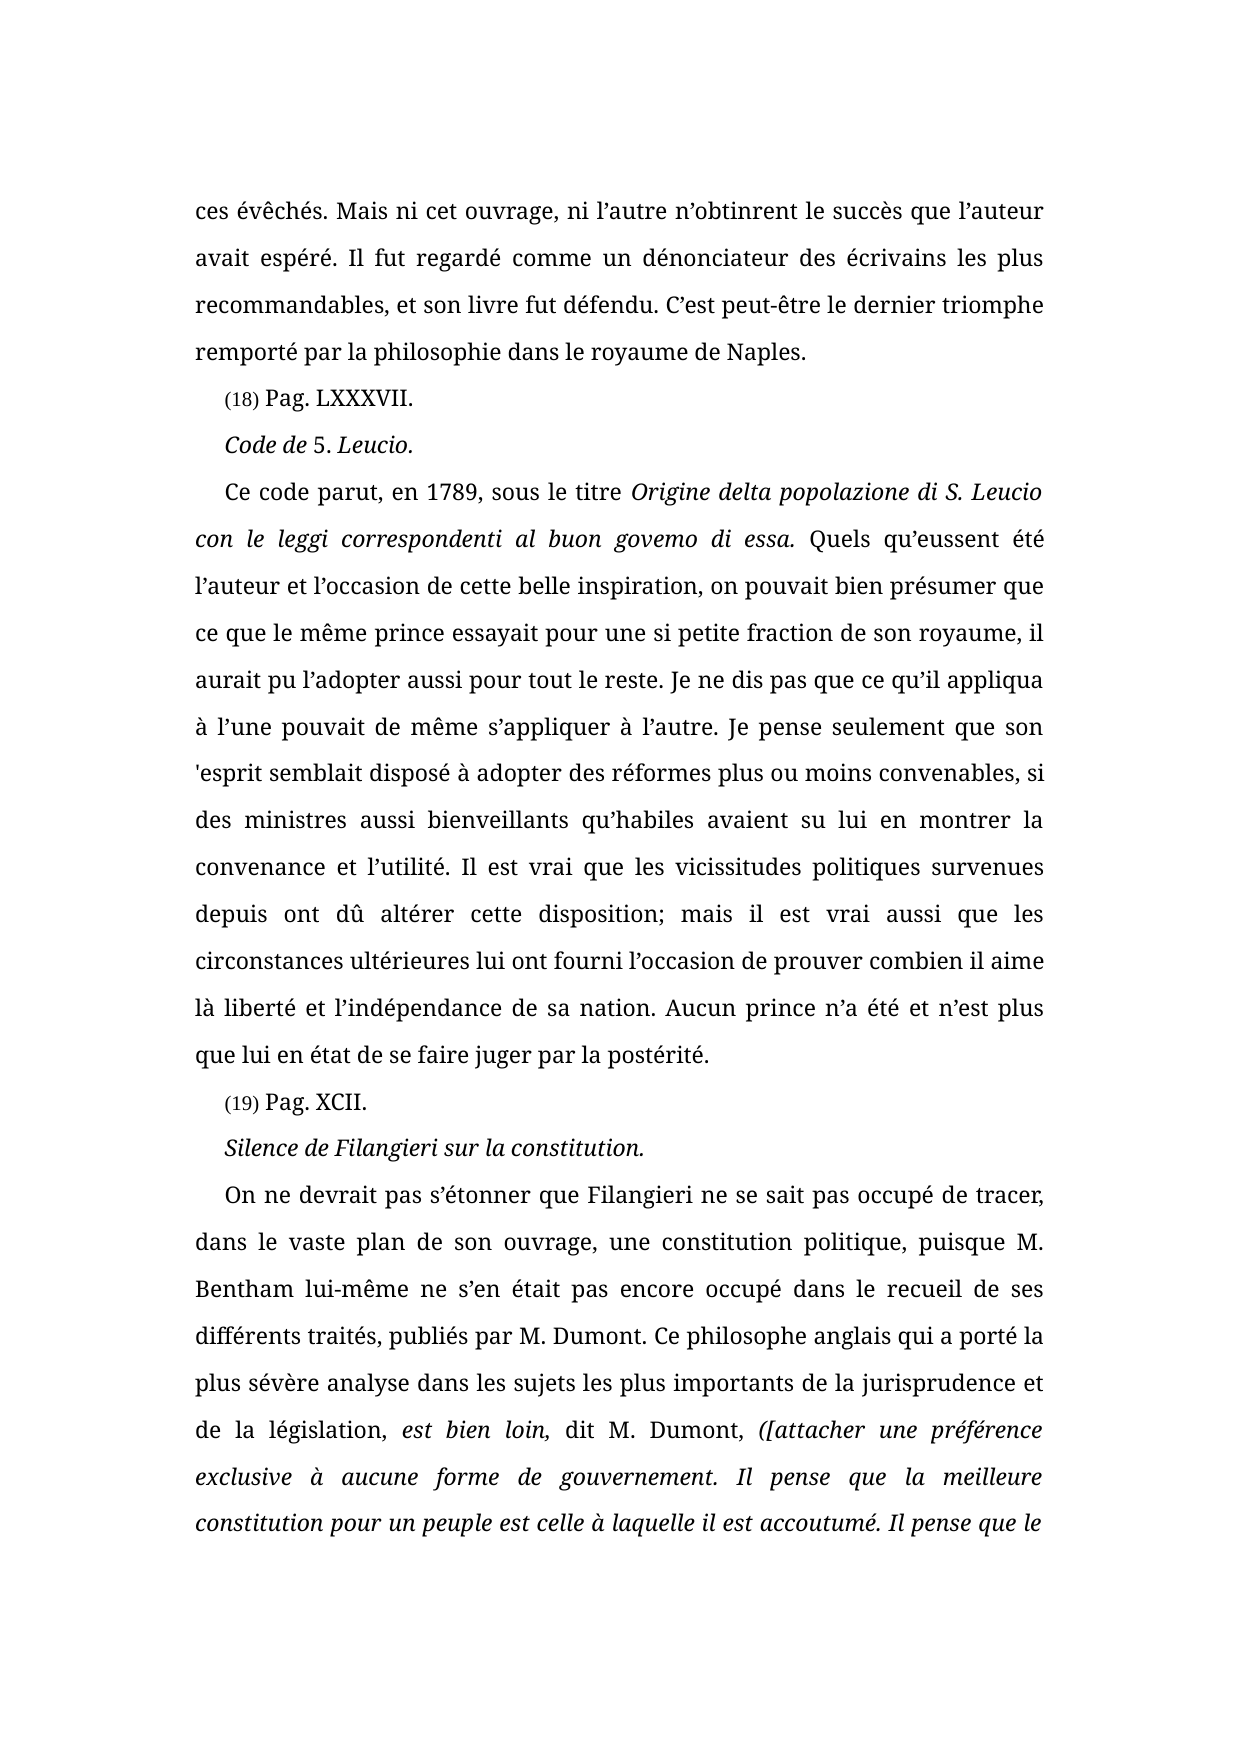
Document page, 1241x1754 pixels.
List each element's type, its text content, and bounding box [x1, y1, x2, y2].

text On ne devrait pas s’étonner que Filangieri ne se sait pas occupé de tracer, dans le vaste plan de son ouvrage, une constitution politique, puisque M. Bentham lui-même ne s’en était pas encore occupé dans le recueil de ses différents traités, publiés par M. Dumont. Ce philosophe anglais qui a porté la plus sévère analyse dans les sujets les plus importants de la jurisprudence et de la législation, est bien loin, dit M. Dumont, ([attacher une préférence exclusive à aucune forme de gouvernement. Il pense que la meilleure constitution pour un peuple est celle à laquelle il est accoutumé. Il pense que le [195, 1179, 1045, 1539]
text Silence de Filangieri sur la constitution. [195, 1132, 1045, 1164]
text Ce code parut, en 1789, sous le titre Origine delta popolazione di S. Leucio con le leggi correspondenti al buon govemo di essa. Quels qu’eussent été l’auteur et l’occasion de cette belle inspiration, on pouvait bien présumer que ce que le même prince essayait pour une si petite fraction de son royaume, il aurait pu l’adopter aussi pour tout le reste. Je ne dis pas que ce qu’il appliqua à l’une pouvait de même s’appliquer à l’autre. Je pense seulement que son 'esprit semblait disposé à adopter des réformes plus ou moins convenables, si des ministres aussi bienveillants qu’habiles avaient su lui en montrer la convenance et l’utilité. Il est vrai que les vicissitudes politiques survenues depuis ont dû altérer cette disposition; mais il est vrai aussi que les circonstances ultérieures lui ont fourni l’occasion de prouver combien il aime là liberté et l’indépendance de sa nation. Aucun prince n’a été et n’est plus que lui en état de se faire juger par la postérité. [195, 476, 1045, 1070]
text Pag. XCII. [195, 1086, 1045, 1117]
text Pag. LXXXVII. [195, 382, 1045, 414]
text ces évêchés. Mais ni cet ouvrage, ni l’autre n’obtinrent le succès que l’auteur avait espéré. Il fut regardé comme un dénonciateur des écrivains les plus recommandables, et son livre fut défendu. C’est peut-être le dernier triomphe remporté par la philosophie dans le royaume de Naples. [195, 195, 1045, 367]
text Code de 5. Leucio. [195, 429, 1045, 461]
